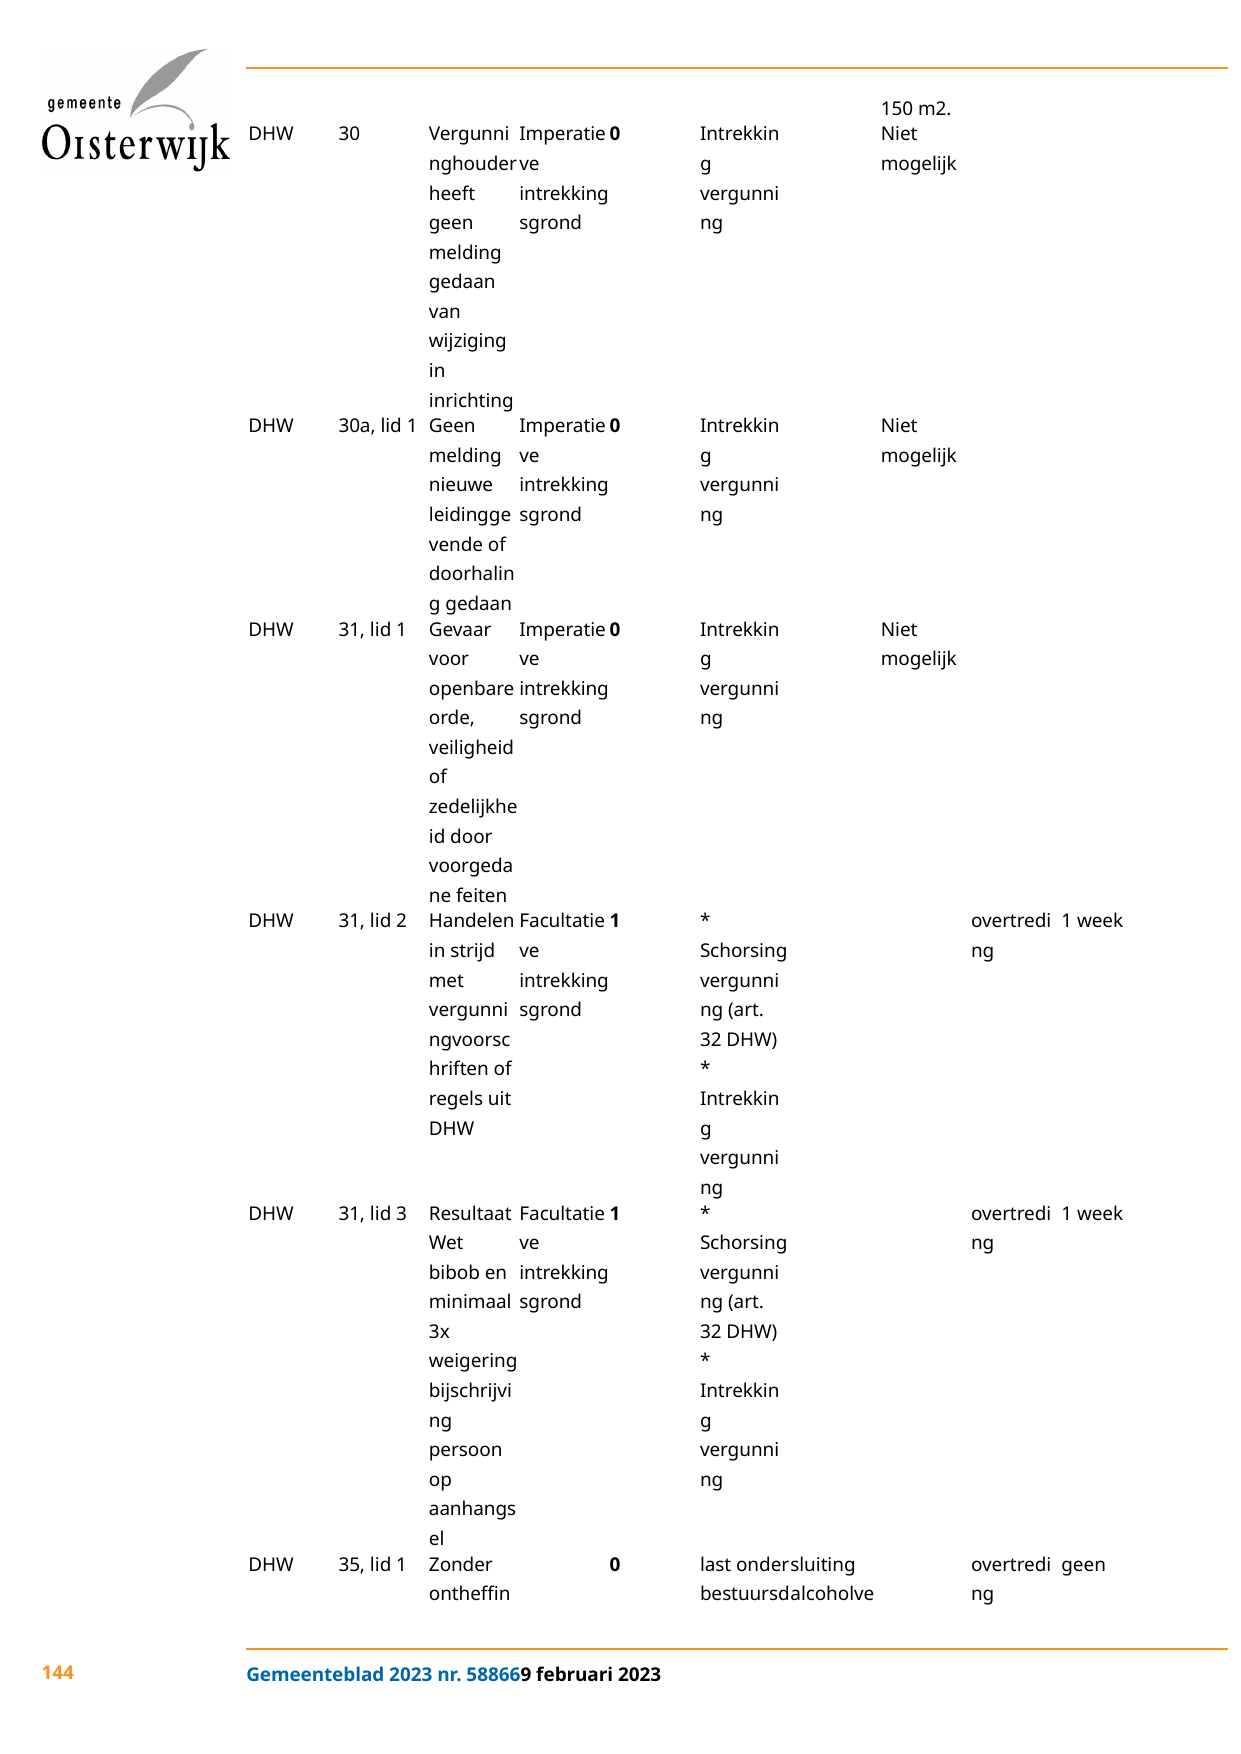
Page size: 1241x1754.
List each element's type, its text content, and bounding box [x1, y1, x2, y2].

table_cell Imperatieve intrekkingsgrond [519, 413, 609, 616]
table_cell Geen melding nieuwe leidinggevende of doorhaling gedaan [429, 413, 519, 616]
table_cell Imperatieve intrekkingsgrond [519, 121, 609, 412]
table_cell Facultatieve intrekkingsgrond [519, 908, 609, 1200]
table_cell Zonder ontheffin [429, 1551, 519, 1606]
table_cell [248, 95, 338, 121]
table_cell Intrekking vergunning [700, 121, 790, 412]
table_cell [971, 616, 1061, 908]
table_cell [1061, 121, 1152, 412]
table_cell 0 [609, 1551, 700, 1606]
table_cell [790, 616, 881, 908]
table_cell Intrekking vergunning [700, 616, 790, 908]
table_cell Niet mogelijk [881, 413, 971, 616]
table_cell [790, 121, 881, 412]
table_cell 31, lid 3 [338, 1200, 429, 1551]
table_cell 1 [609, 908, 700, 1200]
table_cell Niet mogelijk [881, 121, 971, 412]
picture [41, 47, 231, 172]
table_cell Facultatieve intrekkingsgrond [519, 1200, 609, 1551]
table_cell [790, 413, 881, 616]
table_cell overtreding [971, 1200, 1061, 1551]
table_cell Gevaar voor openbare orde, veiligheid of zedelijkheid door voorgedane feiten [429, 616, 519, 908]
table_cell [1061, 413, 1152, 616]
table_cell 150 m2. [881, 95, 971, 121]
table_cell Niet mogelijk [881, 616, 971, 908]
table_cell DHW [248, 616, 338, 908]
table_cell DHW [248, 1200, 338, 1551]
table_cell * Schorsing vergunning (art. 32 DHW) * Intrekking vergunning [700, 1200, 790, 1551]
table_cell 0 [609, 121, 700, 412]
table_cell 31, lid 1 [338, 616, 429, 908]
table_cell [519, 1551, 609, 1606]
table_cell [971, 121, 1061, 412]
table_cell [609, 95, 700, 121]
table_cell [790, 95, 881, 121]
table_cell geen [1061, 1551, 1152, 1606]
table_cell [338, 95, 429, 121]
table_cell [519, 95, 609, 121]
table_cell [1061, 616, 1152, 908]
table_cell Vergunninghouder heeft geen melding gedaan van wijziging in inrichting [429, 121, 519, 412]
table_cell [1061, 95, 1152, 121]
table_cell sluiting alcoholve [790, 1551, 881, 1606]
table_cell overtreding [971, 908, 1061, 1200]
table_cell Handelen in strijd met vergunningvoorschriften of regels uit DHW [429, 908, 519, 1200]
table_cell [971, 413, 1061, 616]
table_cell * Schorsing vergunning (art. 32 DHW) * Intrekking vergunning [700, 908, 790, 1200]
table_cell 1 week [1061, 1200, 1152, 1551]
table_cell [881, 1551, 971, 1606]
table_cell [971, 95, 1061, 121]
table_cell 0 [609, 413, 700, 616]
table_cell [790, 1200, 881, 1551]
table_cell 35, lid 1 [338, 1551, 429, 1606]
table_cell [700, 95, 790, 121]
table_cell Intrekking vergunning [700, 413, 790, 616]
table_cell [881, 1200, 971, 1551]
table_cell Imperatieve intrekkingsgrond [519, 616, 609, 908]
table_cell DHW [248, 121, 338, 412]
table_cell [429, 95, 519, 121]
table_cell 31, lid 2 [338, 908, 429, 1200]
table_cell 30 [338, 121, 429, 412]
table_cell [881, 908, 971, 1200]
table_cell last onder bestuursd [700, 1551, 790, 1606]
table_cell DHW [248, 413, 338, 616]
table_cell [790, 908, 881, 1200]
table_cell 1 week [1061, 908, 1152, 1200]
table_cell Resultaat Wet bibob en minimaal 3x weigering bijschrijving persoon op aanhangsel [429, 1200, 519, 1551]
table_cell 0 [609, 616, 700, 908]
table_cell 30a, lid 1 [338, 413, 429, 616]
table_cell overtreding [971, 1551, 1061, 1606]
table_cell DHW [248, 1551, 338, 1606]
table_cell DHW [248, 908, 338, 1200]
table_cell 1 [609, 1200, 700, 1551]
